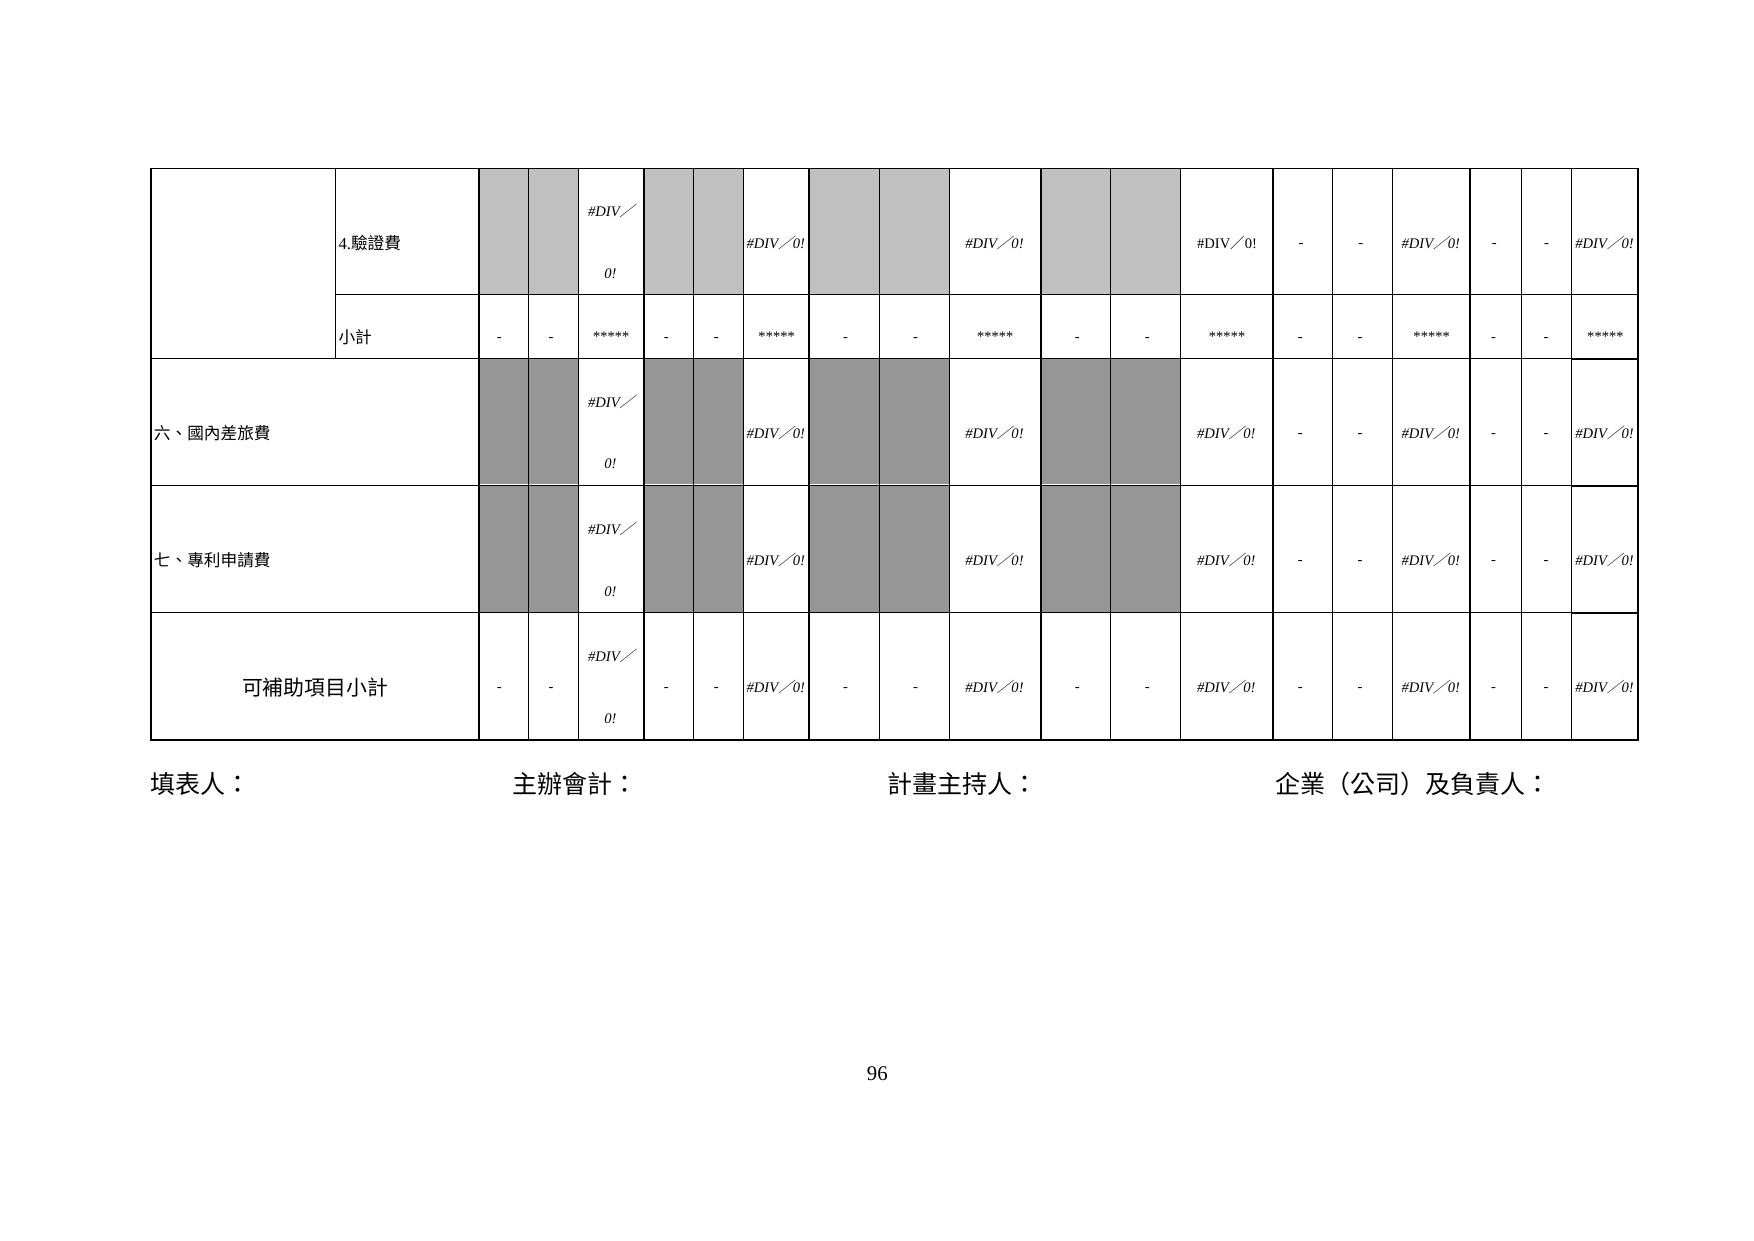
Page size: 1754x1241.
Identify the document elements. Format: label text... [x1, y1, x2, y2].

table_cell #DIV／0! [1181, 486, 1272, 612]
table_cell - [880, 295, 949, 357]
table_cell #DIV／0! [1393, 486, 1469, 612]
table_cell [645, 169, 693, 294]
table_cell - [1274, 613, 1332, 739]
table_cell 可補助項目小計 [152, 613, 478, 739]
table_cell [480, 169, 528, 294]
table_cell #DIV／0! [950, 613, 1040, 739]
table_cell ***** [1572, 295, 1637, 357]
text 填表人： 主辦會計： 計畫主持人： 企業（公司）及負責人： [150, 741, 1604, 803]
table_cell - [1522, 359, 1571, 484]
table_cell #DIV／0! [579, 169, 643, 294]
table_cell - [1274, 359, 1332, 484]
table_cell #DIV／0! [744, 486, 808, 612]
table_cell - [1471, 486, 1521, 612]
table_cell [1111, 486, 1180, 612]
table_cell [152, 169, 335, 357]
table_cell - [1471, 613, 1521, 739]
table_cell - [1111, 613, 1180, 739]
table_cell [694, 359, 743, 484]
table_cell [1111, 169, 1180, 294]
table_cell - [480, 295, 528, 357]
table_cell #DIV／0! [1572, 487, 1637, 612]
table_cell - [1111, 295, 1180, 357]
table_cell - [694, 613, 743, 739]
table_cell [480, 359, 528, 484]
table_cell [529, 169, 578, 294]
table_cell ***** [950, 295, 1040, 357]
table_cell #DIV／0! [950, 486, 1040, 612]
table_cell [529, 486, 578, 612]
table_cell #DIV／0! [1393, 613, 1469, 739]
table_cell [1042, 486, 1110, 612]
table_cell #DIV／0! [1572, 614, 1637, 739]
table_cell 小計 [336, 295, 478, 357]
table_cell - [1274, 169, 1332, 294]
table_cell - [1333, 359, 1392, 484]
table_cell [880, 359, 949, 484]
table_cell - [1333, 613, 1392, 739]
table_cell [1042, 169, 1110, 294]
table_cell [694, 169, 743, 294]
table_cell - [1274, 295, 1332, 357]
table_cell ***** [1181, 295, 1272, 357]
table_cell #DIV／0! [744, 613, 808, 739]
table_cell #DIV／0! [950, 359, 1040, 484]
table_cell ***** [1393, 295, 1469, 357]
table_cell #DIV／0! [1181, 169, 1272, 294]
table_cell - [1522, 169, 1571, 294]
table_cell 七、專利申請費 [152, 486, 478, 612]
table_cell - [810, 295, 879, 357]
table_cell #DIV／0! [1393, 359, 1469, 484]
table_cell [810, 486, 879, 612]
table_cell #DIV／0! [1181, 613, 1272, 739]
table_cell - [480, 613, 528, 739]
table_cell [645, 486, 693, 612]
table_cell #DIV／0! [1572, 360, 1637, 484]
table_cell [480, 486, 528, 612]
table_cell #DIV／0! [579, 359, 643, 484]
table_cell - [1471, 359, 1521, 484]
table_cell - [1471, 295, 1521, 357]
table_cell ***** [579, 295, 643, 357]
table_cell #DIV／0! [744, 359, 808, 484]
table_cell #DIV／0! [1393, 169, 1469, 294]
table_cell [880, 486, 949, 612]
table_cell [810, 359, 879, 484]
table_cell 六、國內差旅費 [152, 359, 478, 484]
table_cell - [529, 613, 578, 739]
table_cell - [1274, 486, 1332, 612]
table_cell - [1042, 295, 1110, 357]
table_cell [694, 486, 743, 612]
table_cell [1042, 359, 1110, 484]
table_cell #DIV／0! [579, 486, 643, 612]
table_cell - [1333, 486, 1392, 612]
table_cell #DIV／0! [579, 613, 643, 739]
table_cell - [1333, 169, 1392, 294]
table_cell [645, 359, 693, 484]
table_cell - [810, 613, 879, 739]
table_cell #DIV／0! [950, 169, 1040, 294]
table_cell #DIV／0! [1572, 169, 1637, 294]
table_cell - [1333, 295, 1392, 357]
table_cell [1111, 359, 1180, 484]
table_cell #DIV／0! [1181, 359, 1272, 484]
table_cell 4.驗證費 [336, 169, 478, 294]
table_cell ***** [744, 295, 808, 357]
table_cell - [529, 295, 578, 357]
table_cell - [1042, 613, 1110, 739]
table_cell [880, 169, 949, 294]
table_cell [529, 359, 578, 484]
table_cell - [645, 613, 693, 739]
table_cell - [1522, 486, 1571, 612]
table_cell - [645, 295, 693, 357]
table_cell #DIV／0! [744, 169, 808, 294]
table_cell [810, 169, 879, 294]
table_cell - [1522, 613, 1571, 739]
table_cell - [1471, 169, 1521, 294]
table_cell - [1522, 295, 1571, 357]
table_cell - [880, 613, 949, 739]
table_cell - [694, 295, 743, 357]
